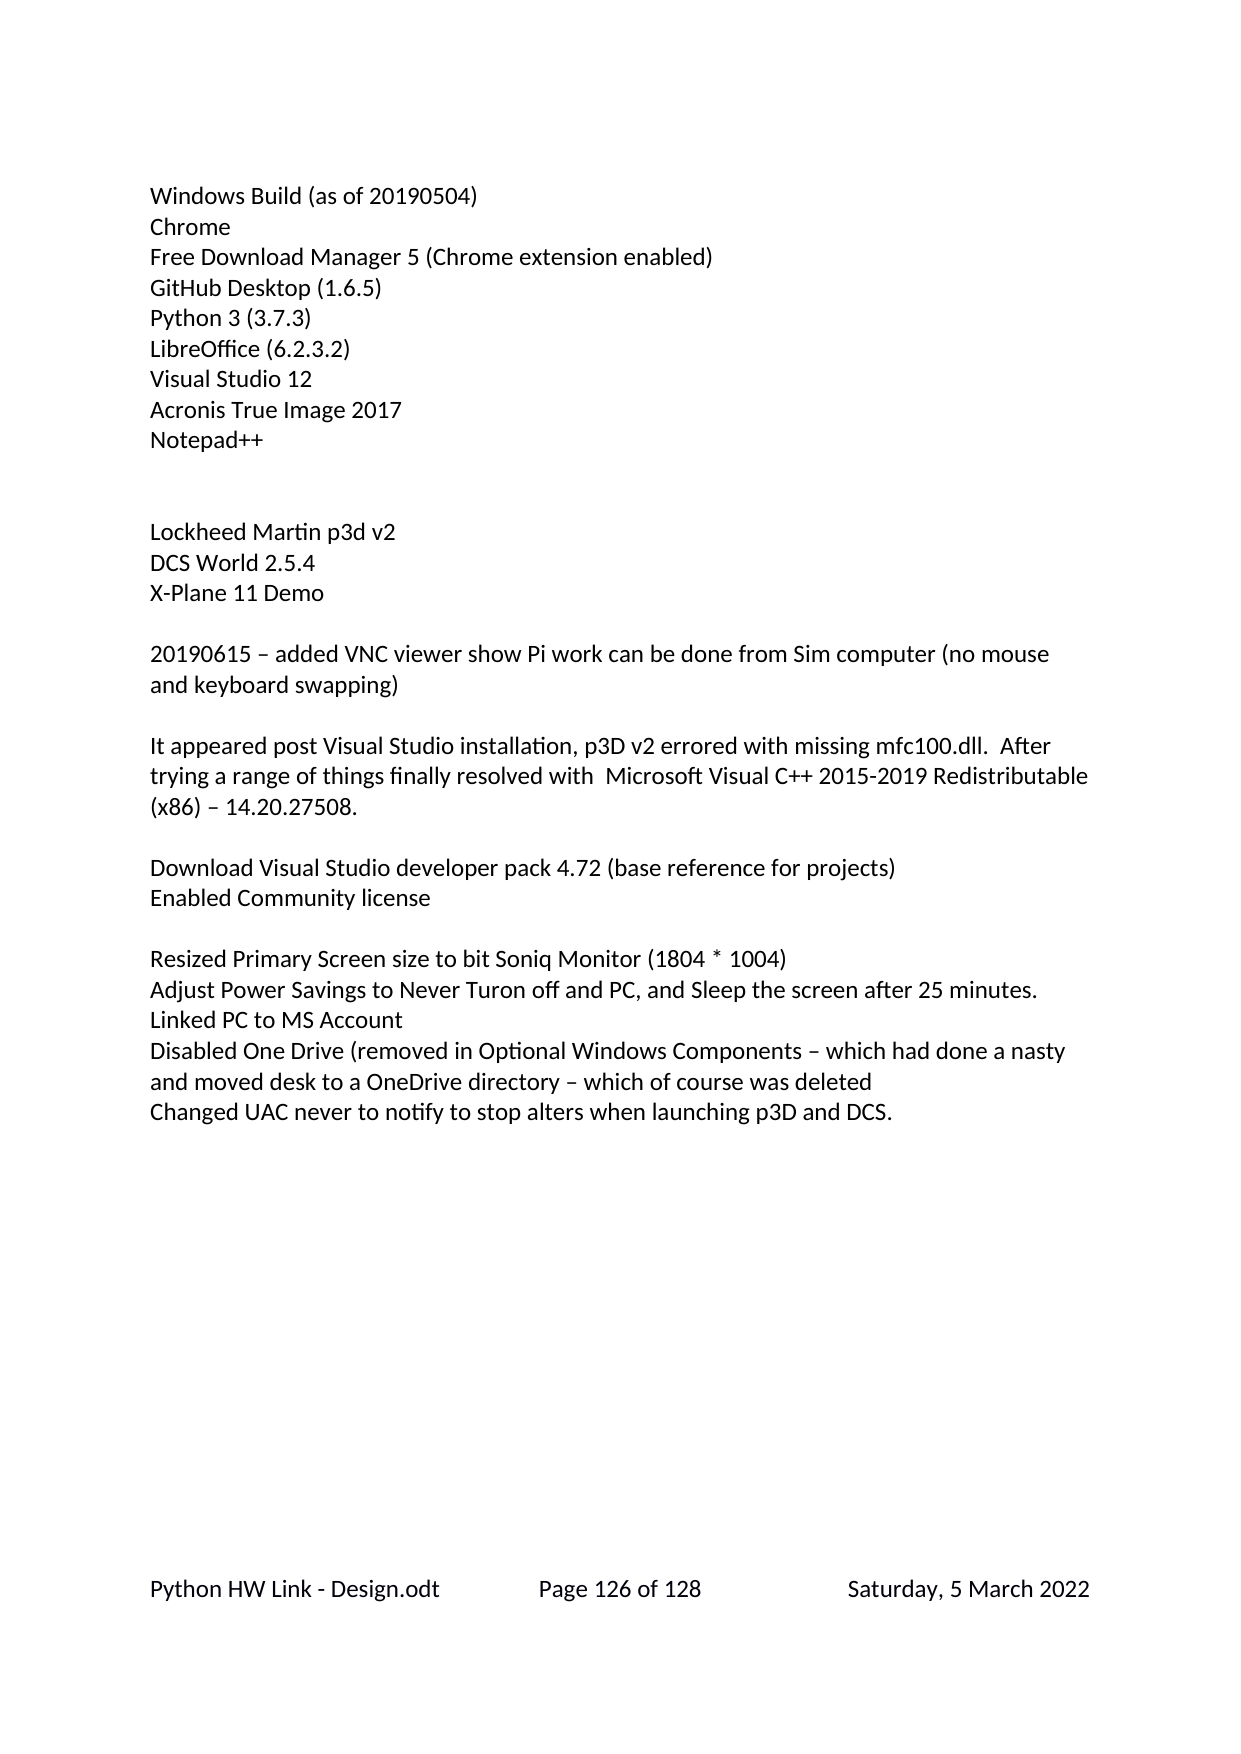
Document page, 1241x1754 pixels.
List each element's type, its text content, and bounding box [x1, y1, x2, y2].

text Windows Build (as of 20190504) [150, 181, 1090, 211]
text Python 3 (3.7.3) [150, 303, 1090, 333]
text Changed UAC never to notify to stop alters when launching p3D and DCS. [150, 1096, 1090, 1127]
text Download Visual Studio developer pack 4.72 (base reference for projects) [150, 852, 1090, 882]
text LibreOffice (6.2.3.2) [150, 333, 1090, 364]
text Lockheed Martin p3d v2 [150, 516, 1090, 547]
text GitHub Desktop (1.6.5) [150, 272, 1090, 303]
text Acronis True Image 2017 [150, 394, 1090, 425]
text Disabled One Drive (removed in Optional Windows Components – which had done a nasty and moved desk to a OneDrive directory – which of course was deleted [150, 1035, 1090, 1096]
text It appeared post Visual Studio installation, p3D v2 errored with missing mfc100.dll. After trying a range of things finally resolved with Microsoft Visual C++ 2015-2019 Redistributable (x86) – 14.20.27508. [150, 730, 1090, 821]
text Linked PC to MS Account [150, 1004, 1090, 1035]
text Visual Studio 12 [150, 364, 1090, 394]
text Notepad++ [150, 425, 1090, 455]
text DCS World 2.5.4 [150, 547, 1090, 577]
text Resized Primary Screen size to bit Soniq Monitor (1804 * 1004) [150, 943, 1090, 974]
text X-Plane 11 Demo [150, 577, 1090, 608]
text Enabled Community license [150, 882, 1090, 913]
text Free Download Manager 5 (Chrome extension enabled) [150, 242, 1090, 272]
text Chrome [150, 211, 1090, 242]
text 20190615 – added VNC viewer show Pi work can be done from Sim computer (no mouse and keyboard swapping) [150, 638, 1090, 699]
text Adjust Power Savings to Never Turon off and PC, and Sleep the screen after 25 minutes. [150, 974, 1090, 1004]
